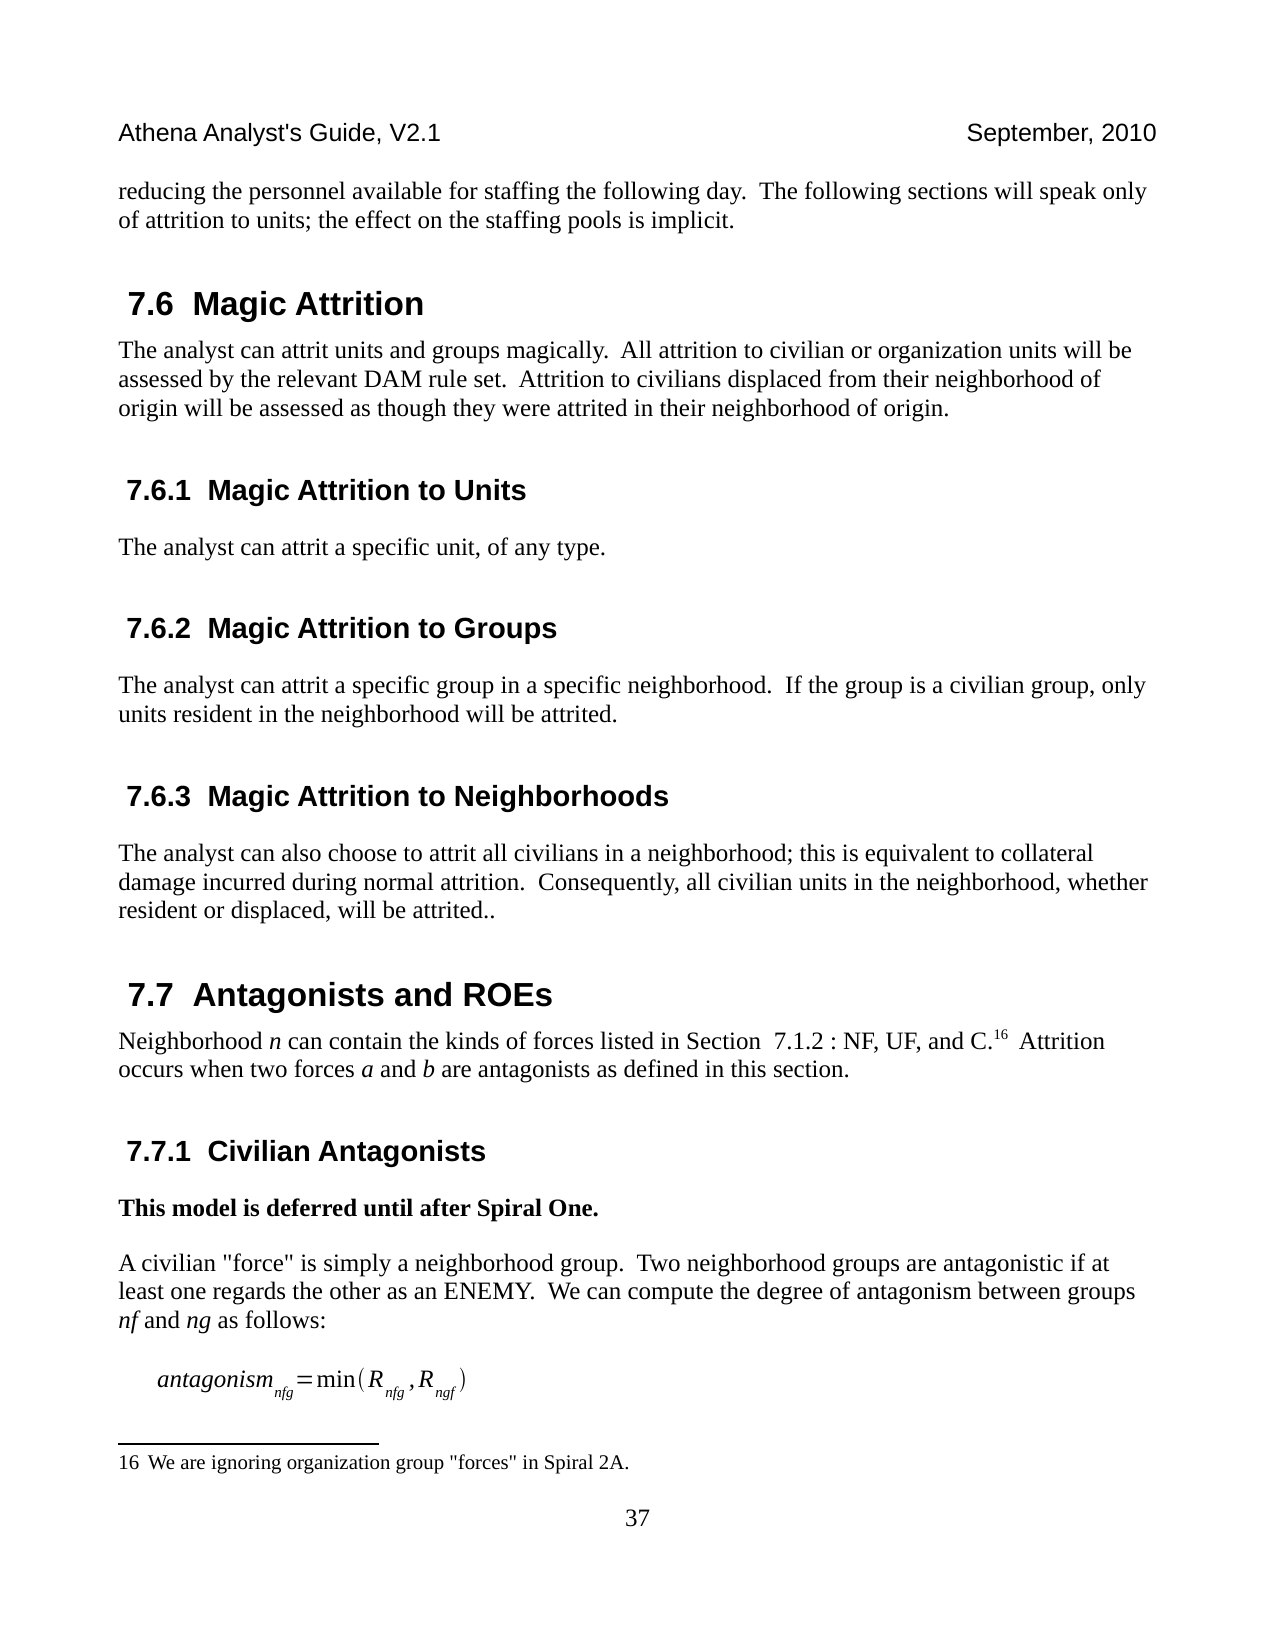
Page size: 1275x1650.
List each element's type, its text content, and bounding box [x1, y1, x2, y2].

text The analyst can attrit units and groups magically. All attrition to civilian or organization units will be assessed by the relevant DAM rule set. Attrition to civilians displaced from their neighborhood of origin will be assessed as though they were attrited in their neighborhood of origin. [118, 335, 1157, 422]
subtitle Civilian Antagonists [118, 1134, 1157, 1168]
text The analyst can also choose to attrit all civilians in a neighborhood; this is equivalent to collateral damage incurred during normal attrition. Consequently, all civilian units in the neighborhood, whether resident or displaced, will be attrited.. [118, 838, 1157, 924]
text The analyst can attrit a specific group in a specific neighborhood. If the group is a civilian group, only units resident in the neighborhood will be attrited. [118, 671, 1157, 728]
text We are ignoring organization group "forces" in Spiral 2A. [118, 1449, 1157, 1474]
text This model is deferred until after Spiral One. [118, 1193, 1157, 1222]
subtitle Magic Attrition [118, 284, 1157, 323]
subtitle Antagonists and ROEs [118, 975, 1157, 1013]
text reducing the personnel available for staffing the following day. The following sections will speak only of attrition to units; the effect on the staffing pools is implicit. [118, 176, 1157, 234]
subtitle Magic Attrition to Groups [118, 611, 1157, 645]
text A civilian "force" is simply a neighborhood group. Two neighborhood groups are antagonistic if at least one regards the other as an ENEMY. We can compute the degree of antagonism between groups nf and ng as follows: [118, 1248, 1157, 1334]
subtitle Magic Attrition to Units [118, 473, 1157, 506]
subtitle Magic Attrition to Neighborhoods [118, 779, 1157, 813]
text The analyst can attrit a specific unit, of any type. [118, 532, 1157, 560]
text Neighborhood n can contain the kinds of forces listed in Section 7.1.2 : NF, UF, and C. Attrition occurs when two forces a and b are antagonists as defined in this section. [118, 1026, 1157, 1083]
